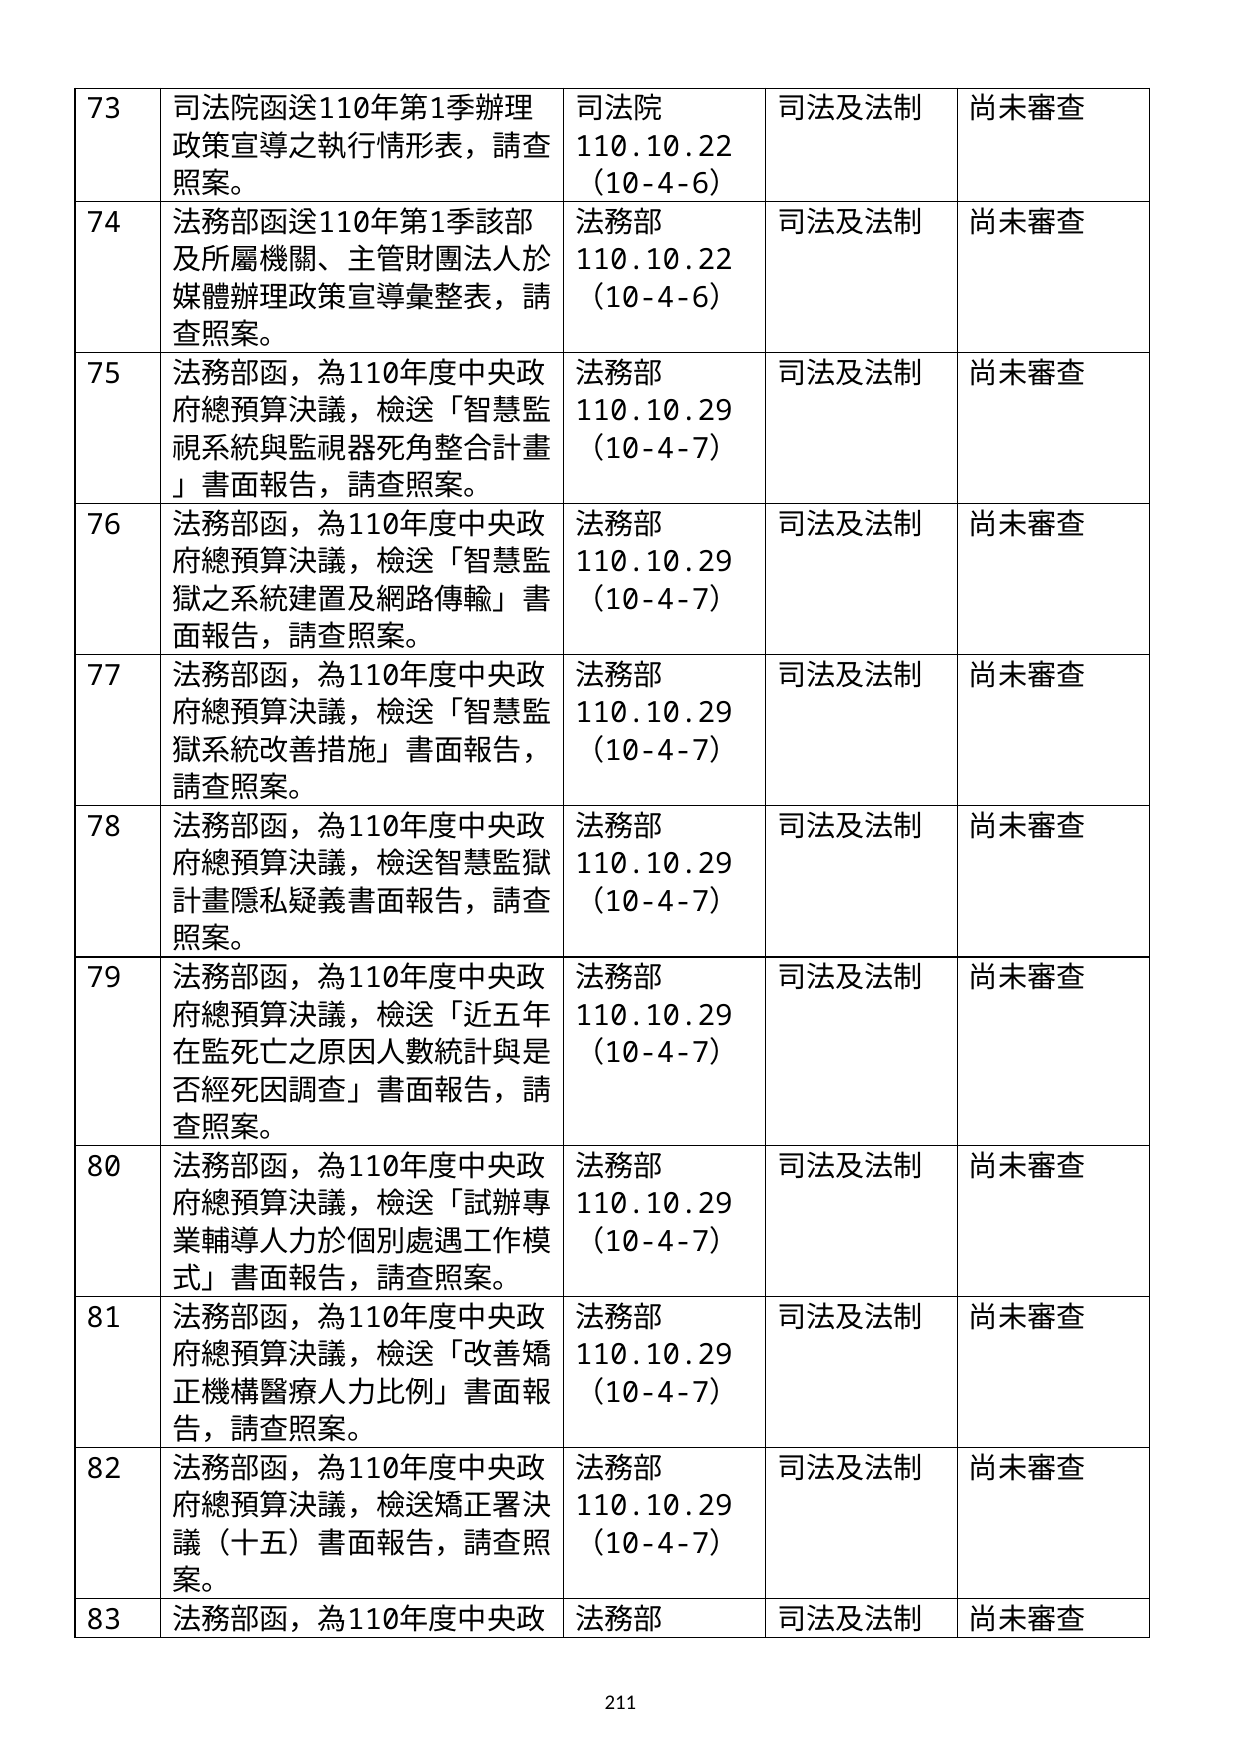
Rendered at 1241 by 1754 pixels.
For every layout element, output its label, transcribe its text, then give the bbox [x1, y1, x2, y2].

table_cell 法務部 110.10.29 （10-4-7） [564, 504, 765, 654]
table_cell 司法及法制 [766, 1146, 957, 1296]
table_cell 78 [76, 806, 160, 956]
table_cell 76 [76, 504, 160, 654]
table_cell 尚未審查 [958, 353, 1149, 503]
table_cell 法務部函，為110年度中央政府總預算決議，檢送「智慧監獄之系統建置及網路傳輸」書面報告，請查照案。 [161, 504, 563, 654]
table_cell 法務部 110.10.29 （10-4-7） [564, 1448, 765, 1598]
table_cell 尚未審查 [958, 504, 1149, 654]
table_cell 法務部函，為110年度中央政府總預算決議，檢送「試辦專業輔導人力於個別處遇工作模式」書面報告，請查照案。 [161, 1146, 563, 1296]
table_cell 法務部函，為110年度中央政府總預算決議，檢送「近五年在監死亡之原因人數統計與是否經死因調查」書面報告，請查照案。 [161, 958, 563, 1145]
table_cell 司法院 110.10.22 （10-4-6） [564, 89, 765, 201]
table_cell 83 [76, 1599, 160, 1637]
table_cell 尚未審查 [958, 655, 1149, 805]
table_cell 74 [76, 202, 160, 352]
table_cell 法務部函，為110年度中央政府總預算決議，檢送智慧監獄計畫隱私疑義書面報告，請查照案。 [161, 806, 563, 956]
table_cell 司法及法制 [766, 806, 957, 956]
table_cell 法務部 110.10.29 （10-4-7） [564, 1297, 765, 1447]
table_cell 尚未審查 [958, 1448, 1149, 1598]
table_cell 法務部函，為110年度中央政府總預算決議，檢送「改善矯正機構醫療人力比例」書面報告，請查照案。 [161, 1297, 563, 1447]
table_cell 法務部 110.10.22 （10-4-6） [564, 202, 765, 352]
table_cell 81 [76, 1297, 160, 1447]
table_cell 法務部 110.10.29 （10-4-7） [564, 806, 765, 956]
table_cell 法務部函，為110年度中央政府總預算決議，檢送「智慧監視系統與監視器死角整合計畫」書面報告，請查照案。 [161, 353, 563, 503]
table_cell 法務部 110.10.29 （10-4-7） [564, 1146, 765, 1296]
table_cell 79 [76, 958, 160, 1145]
table_cell 法務部 110.10.29 （10-4-7） [564, 353, 765, 503]
table_cell 尚未審查 [958, 1297, 1149, 1447]
table_cell 尚未審查 [958, 202, 1149, 352]
table_cell 77 [76, 655, 160, 805]
table_cell 75 [76, 353, 160, 503]
table_cell 法務部函，為110年度中央政府總預算決議，檢送矯正署決議（十五）書面報告，請查照案。 [161, 1448, 563, 1598]
table_cell 司法及法制 [766, 655, 957, 805]
table_cell 司法及法制 [766, 1448, 957, 1598]
table_cell 法務部函，為110年度中央政 [161, 1599, 563, 1637]
table_cell 司法及法制 [766, 1297, 957, 1447]
table_cell 80 [76, 1146, 160, 1296]
table_cell 法務部 [564, 1599, 765, 1637]
table_cell 司法及法制 [766, 1599, 957, 1637]
table_cell 82 [76, 1448, 160, 1598]
table_cell 法務部 110.10.29 （10-4-7） [564, 958, 765, 1145]
table_cell 尚未審查 [958, 958, 1149, 1145]
table_cell 司法及法制 [766, 504, 957, 654]
table_cell 司法院函送110年第1季辦理政策宣導之執行情形表，請查照案。 [161, 89, 563, 201]
table_cell 尚未審查 [958, 1146, 1149, 1296]
table_cell 法務部 110.10.29 （10-4-7） [564, 655, 765, 805]
table_cell 司法及法制 [766, 353, 957, 503]
table_cell 法務部函送110年第1季該部及所屬機關、主管財團法人於媒體辦理政策宣導彙整表，請查照案。 [161, 202, 563, 352]
table_cell 司法及法制 [766, 958, 957, 1145]
table_cell 尚未審查 [958, 1599, 1149, 1637]
table_cell 司法及法制 [766, 89, 957, 201]
table_cell 尚未審查 [958, 89, 1149, 201]
table_cell 73 [76, 89, 160, 201]
table_cell 法務部函，為110年度中央政府總預算決議，檢送「智慧監獄系統改善措施」書面報告，請查照案。 [161, 655, 563, 805]
table_cell 尚未審查 [958, 806, 1149, 956]
table_cell 司法及法制 [766, 202, 957, 352]
